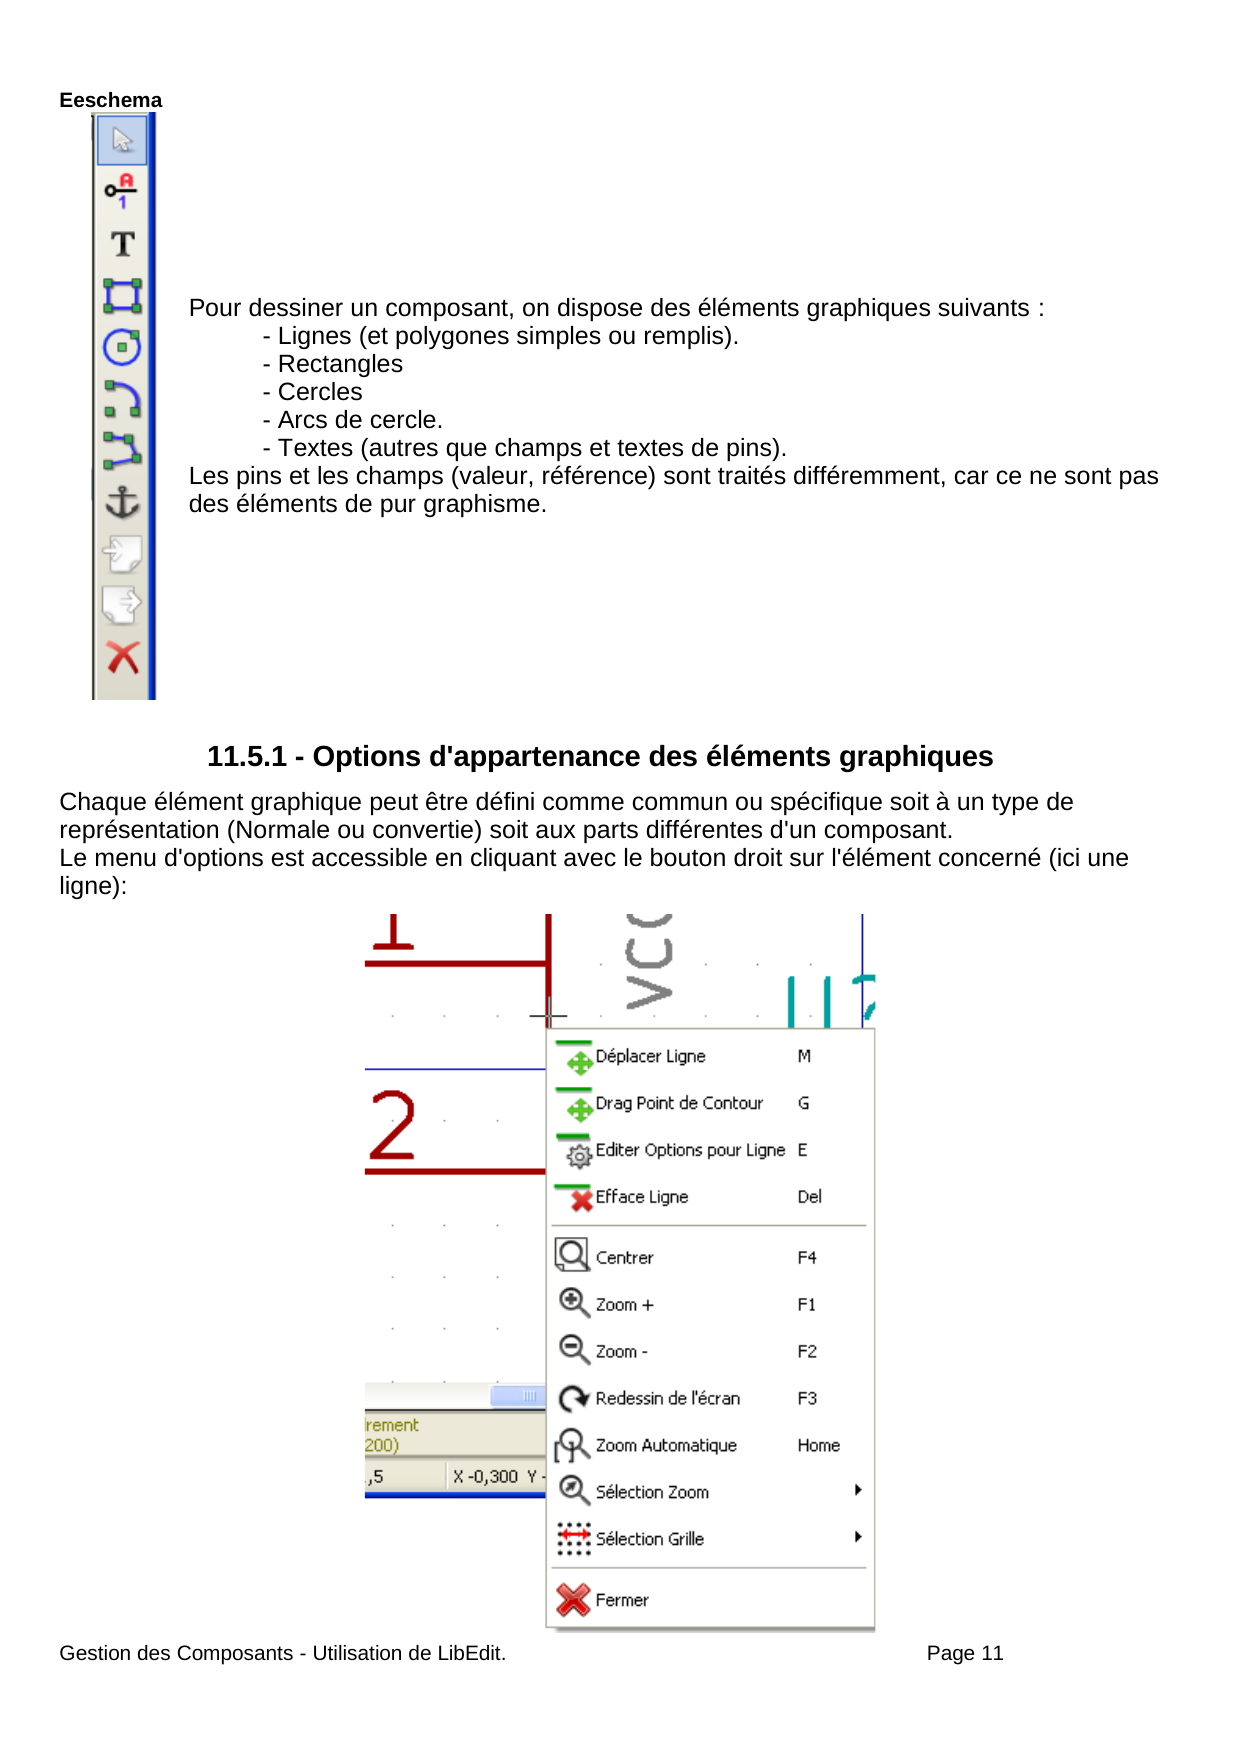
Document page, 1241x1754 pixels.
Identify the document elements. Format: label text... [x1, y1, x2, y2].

picture [364, 914, 876, 1633]
table_header [157, 112, 188, 700]
text Chaque élément graphique peut être défini comme commun ou spécifique soit à un type de représentation (Normale ou convertie) soit aux parts différentes d'un composant. [59, 788, 1181, 844]
subtitle Options d'appartenance des éléments graphiques [133, 739, 1181, 772]
table_header [59, 112, 91, 700]
picture [91, 112, 157, 700]
table_header Pour dessiner un composant, on dispose des éléments graphiques suivants : - Lignes (et polygones simples ou remplis). - Rectangles - Cercles - Arcs de cercle. - Textes (autres que champs et textes de pins). Les pins et les champs (valeur, référence) sont traités différemment, car ce ne sont pas des éléments de pur graphisme. [189, 112, 1181, 700]
text Le menu d'options est accessible en cliquant avec le bouton droit sur l'élément concerné (ici une ligne): [59, 844, 1181, 900]
